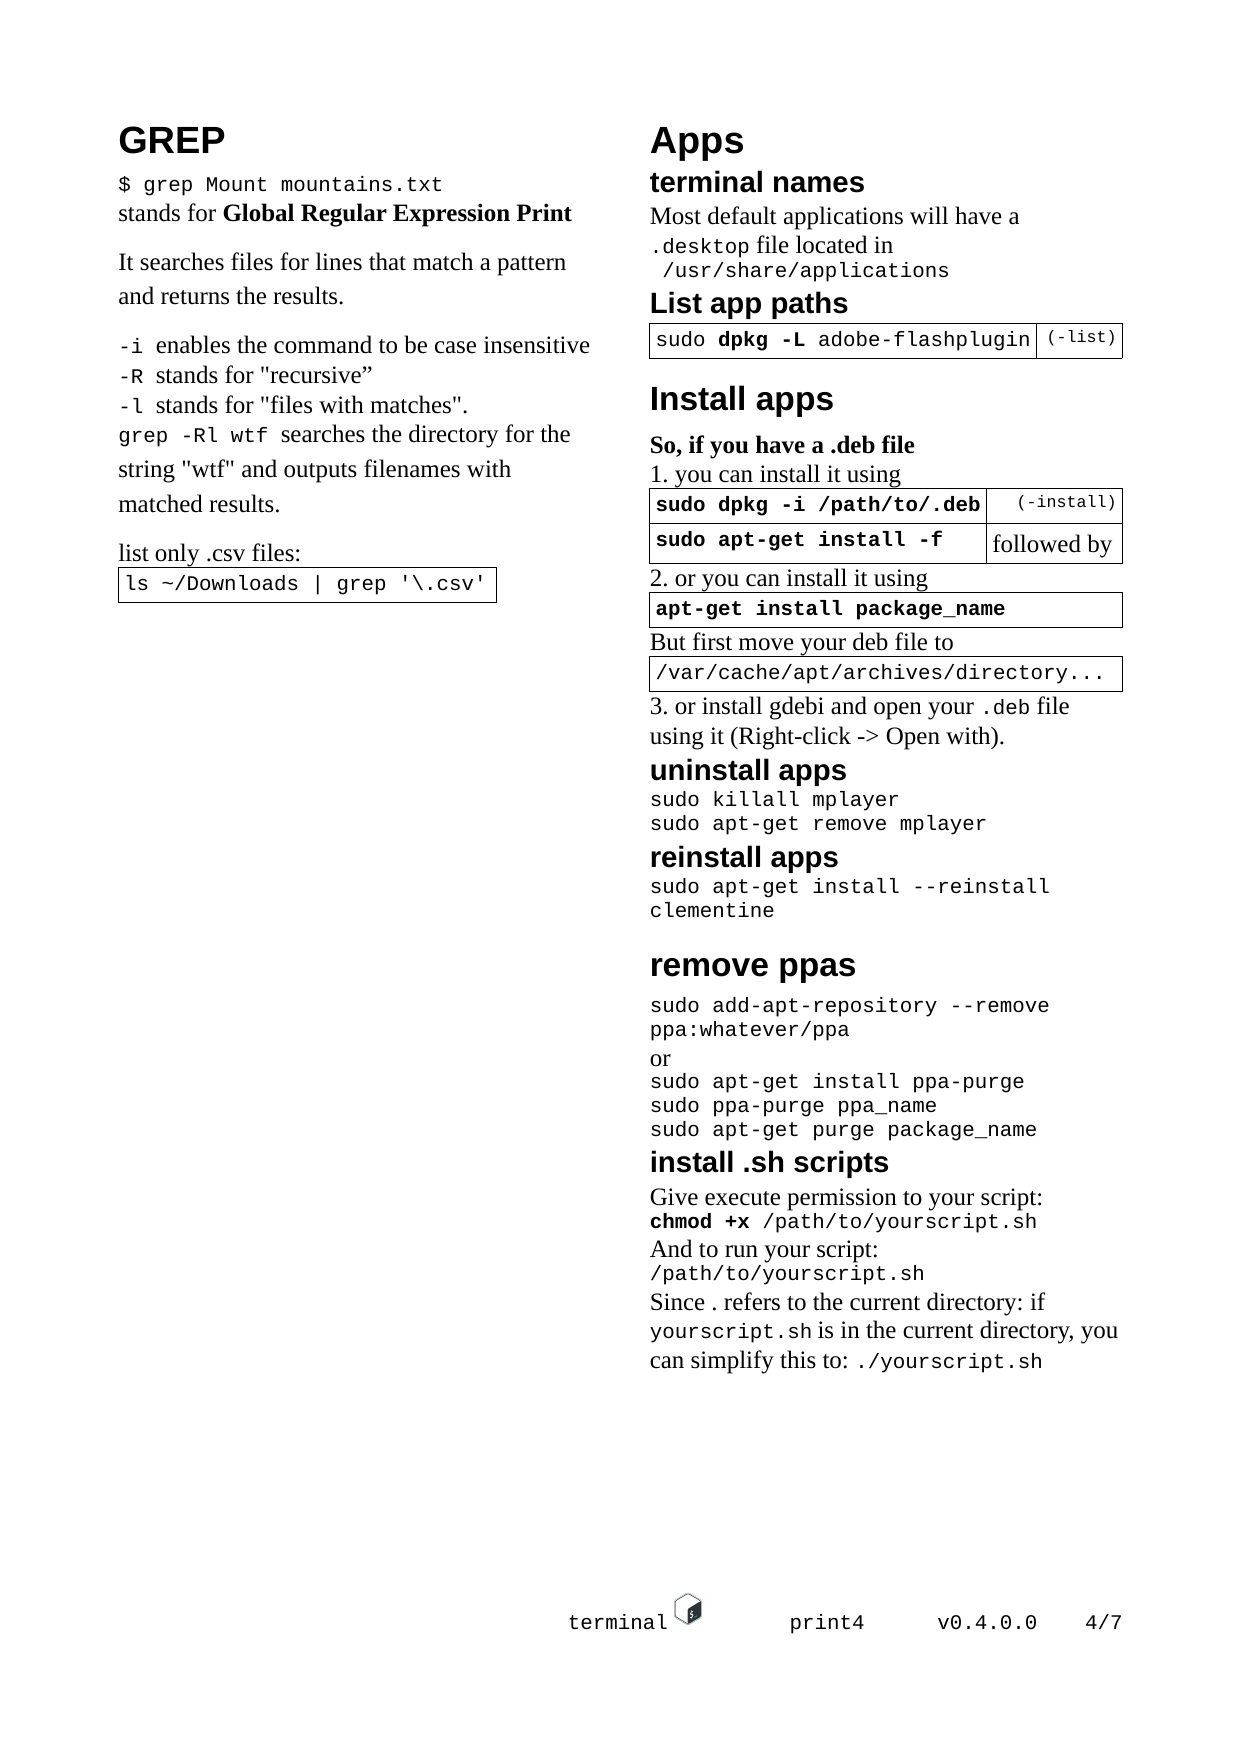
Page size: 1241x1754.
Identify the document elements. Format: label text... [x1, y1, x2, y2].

text sudo killall mplayer [649, 789, 1122, 813]
subtitle GREP [118, 118, 591, 162]
table_header apt-get install package_name [650, 593, 1122, 627]
subtitle Install apps [649, 379, 1122, 418]
text 1. you can install it using [649, 459, 1122, 488]
table_header (-install) [987, 489, 1122, 523]
text /usr/share/applications [649, 260, 1122, 283]
text 2. or you can install it using [649, 564, 1122, 592]
subtitle uninstall apps [649, 753, 1122, 786]
text -R stands for "recursive” [118, 360, 591, 390]
subtitle Apps [649, 118, 1122, 162]
text list only .csv files: [118, 538, 591, 567]
table_header /var/cache/apt/archives/directory... [650, 657, 1122, 691]
subtitle install .sh scripts [649, 1145, 1122, 1179]
table_cell sudo apt-get install -f [650, 524, 986, 563]
text sudo add-apt-repository --remove ppa:whatever/ppa [649, 996, 1122, 1043]
text And to run your script: [649, 1234, 1122, 1263]
subtitle remove ppas [649, 944, 1122, 983]
text /path/to/yourscript.sh [649, 1263, 1122, 1287]
text But first move your deb file to [649, 628, 1122, 656]
text Give execute permission to your script: [649, 1182, 1122, 1211]
text -i enables the command to be case insensitive [118, 331, 591, 360]
table_header sudo dpkg -i /path/to/.deb [650, 489, 986, 523]
picture [667, 1588, 709, 1630]
subtitle List app paths [649, 286, 1122, 320]
table_cell followed by [987, 524, 1122, 563]
text sudo apt-get install ppa-purge [649, 1072, 1122, 1095]
text Most default applications will have a .desktop file located in [649, 201, 1122, 260]
text sudo apt-get purge package_name [649, 1119, 1122, 1142]
text Since . refers to the current directory: if yourscript.sh is in the current directory, you can simplify this to: ./yourscript.sh [649, 1287, 1122, 1375]
text $ grep Mount mountains.txt [118, 174, 591, 198]
text sudo apt-get install --reinstall clementine [649, 876, 1122, 923]
text sudo ppa-purge ppa_name [649, 1095, 1122, 1119]
text or [649, 1043, 1122, 1072]
table_header (-list) [1037, 324, 1122, 358]
text 3. or install gdebi and open your .deb file using it (Right-click -> Open with). [649, 692, 1122, 750]
text sudo apt-get remove mplayer [649, 813, 1122, 837]
text grep -Rl wtf searches the directory for the string "wtf" and outputs filenames with matched results. [118, 419, 591, 518]
text chmod +x /path/to/yourscript.sh [649, 1211, 1122, 1234]
text So, if you have a .deb file [649, 430, 1122, 459]
table_header sudo dpkg -L adobe-flashplugin [650, 324, 1036, 358]
table_header ls ~/Downloads | grep '\.csv' [119, 568, 496, 602]
text -l stands for "files with matches". [118, 390, 591, 419]
subtitle reinstall apps [649, 839, 1122, 873]
text It searches files for lines that match a pattern and returns the results. [118, 247, 591, 310]
subtitle terminal names [649, 165, 1122, 198]
text stands for Global Regular Expression Print [118, 198, 591, 227]
